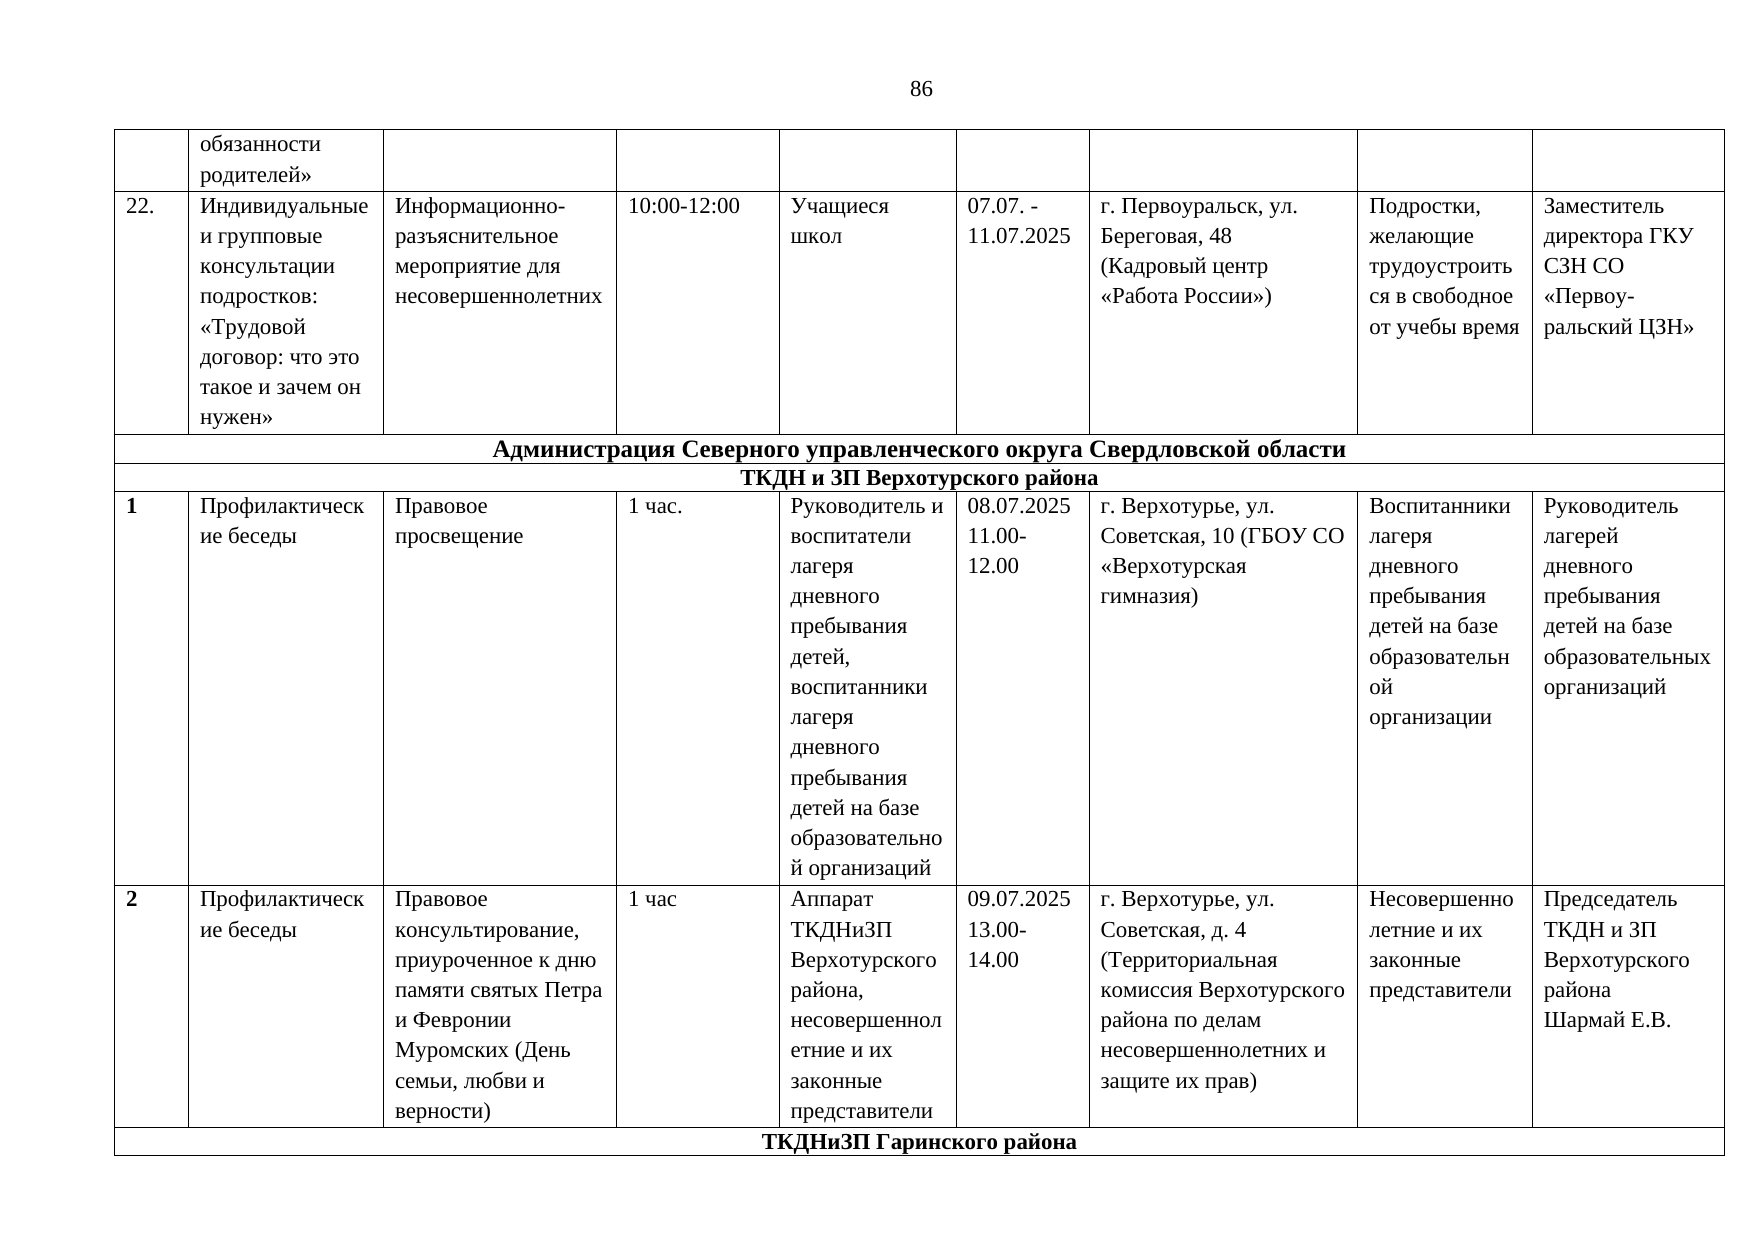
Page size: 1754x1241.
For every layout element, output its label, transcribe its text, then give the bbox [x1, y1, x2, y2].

table_cell Правовое консультирование, приуроченное к дню памяти святых Петра и Февронии Муромских (День семьи, любви и верности) [384, 886, 616, 1127]
table_cell Руководитель лагерей дневного пребывания детей на базе образовательных организаций [1533, 492, 1724, 884]
table_cell Аппарат ТКДНиЗП Верхотурского района, несовершеннолетние и их законные представители [780, 886, 956, 1127]
table_cell ТКДНиЗП Гаринского района [115, 1128, 1724, 1154]
table_cell [1358, 130, 1532, 191]
table_cell г. Верхотурье, ул. Советская, д. 4 (Территориальная комиссия Верхотурского района по делам несовершеннолетних и защите их прав) [1090, 886, 1357, 1127]
table_cell [384, 130, 616, 191]
table_cell [780, 130, 956, 191]
table_cell Администрация Северного управленческого округа Свердловской области [115, 435, 1724, 463]
table_cell 2 [115, 886, 188, 1127]
table_cell Профилактические беседы [189, 492, 383, 884]
table_cell ТКДН и ЗП Верхотурского района [115, 464, 1724, 491]
table_cell 08.07.2025 11.00-12.00 [957, 492, 1089, 884]
table_cell Несовершеннолетние и их законные представители [1358, 886, 1532, 1127]
table_cell 22. [115, 192, 188, 433]
table_cell Заместитель директора ГКУ СЗН СО «Первоу-ральский ЦЗН» [1533, 192, 1724, 433]
table_cell г. Верхотурье, ул. Советская, 10 (ГБОУ СО «Верхотурская гимназия) [1090, 492, 1357, 884]
table_cell Профилактические беседы [189, 886, 383, 1127]
table_cell Воспитанники лагеря дневного пребывания детей на базе образовательной организации [1358, 492, 1532, 884]
table_cell 07.07. -11.07.2025 [957, 192, 1089, 433]
table_cell Информационно-разъяснительное мероприятие для несовершеннолетних [384, 192, 616, 433]
table_cell [617, 130, 779, 191]
table_cell [1533, 130, 1724, 191]
table_cell 10:00-12:00 [617, 192, 779, 433]
table_cell Руководитель и воспитатели лагеря дневного пребывания детей, воспитанники лагеря дневного пребывания детей на базе образовательной организаций [780, 492, 956, 884]
table_cell 1 [115, 492, 188, 884]
table_cell [1090, 130, 1357, 191]
table_cell [957, 130, 1089, 191]
table_cell 09.07.2025 13.00-14.00 [957, 886, 1089, 1127]
table_cell обязанности родителей» [189, 130, 383, 191]
table_cell г. Первоуральск, ул. Береговая, 48 (Кадровый центр «Работа России») [1090, 192, 1357, 433]
table_cell Правовое просвещение [384, 492, 616, 884]
table_cell Председатель ТКДН и ЗП Верхотурского района Шармай Е.В. [1533, 886, 1724, 1127]
table_cell Подростки, желающие трудоустроиться в свободное от учебы время [1358, 192, 1532, 433]
table_cell [115, 130, 188, 191]
table_cell 1 час [617, 886, 779, 1127]
table_cell 1 час. [617, 492, 779, 884]
table_cell Индивидуальные и групповые консультации подростков: «Трудовой договор: что это такое и зачем он нужен» [189, 192, 383, 433]
table_cell Учащиеся школ [780, 192, 956, 433]
